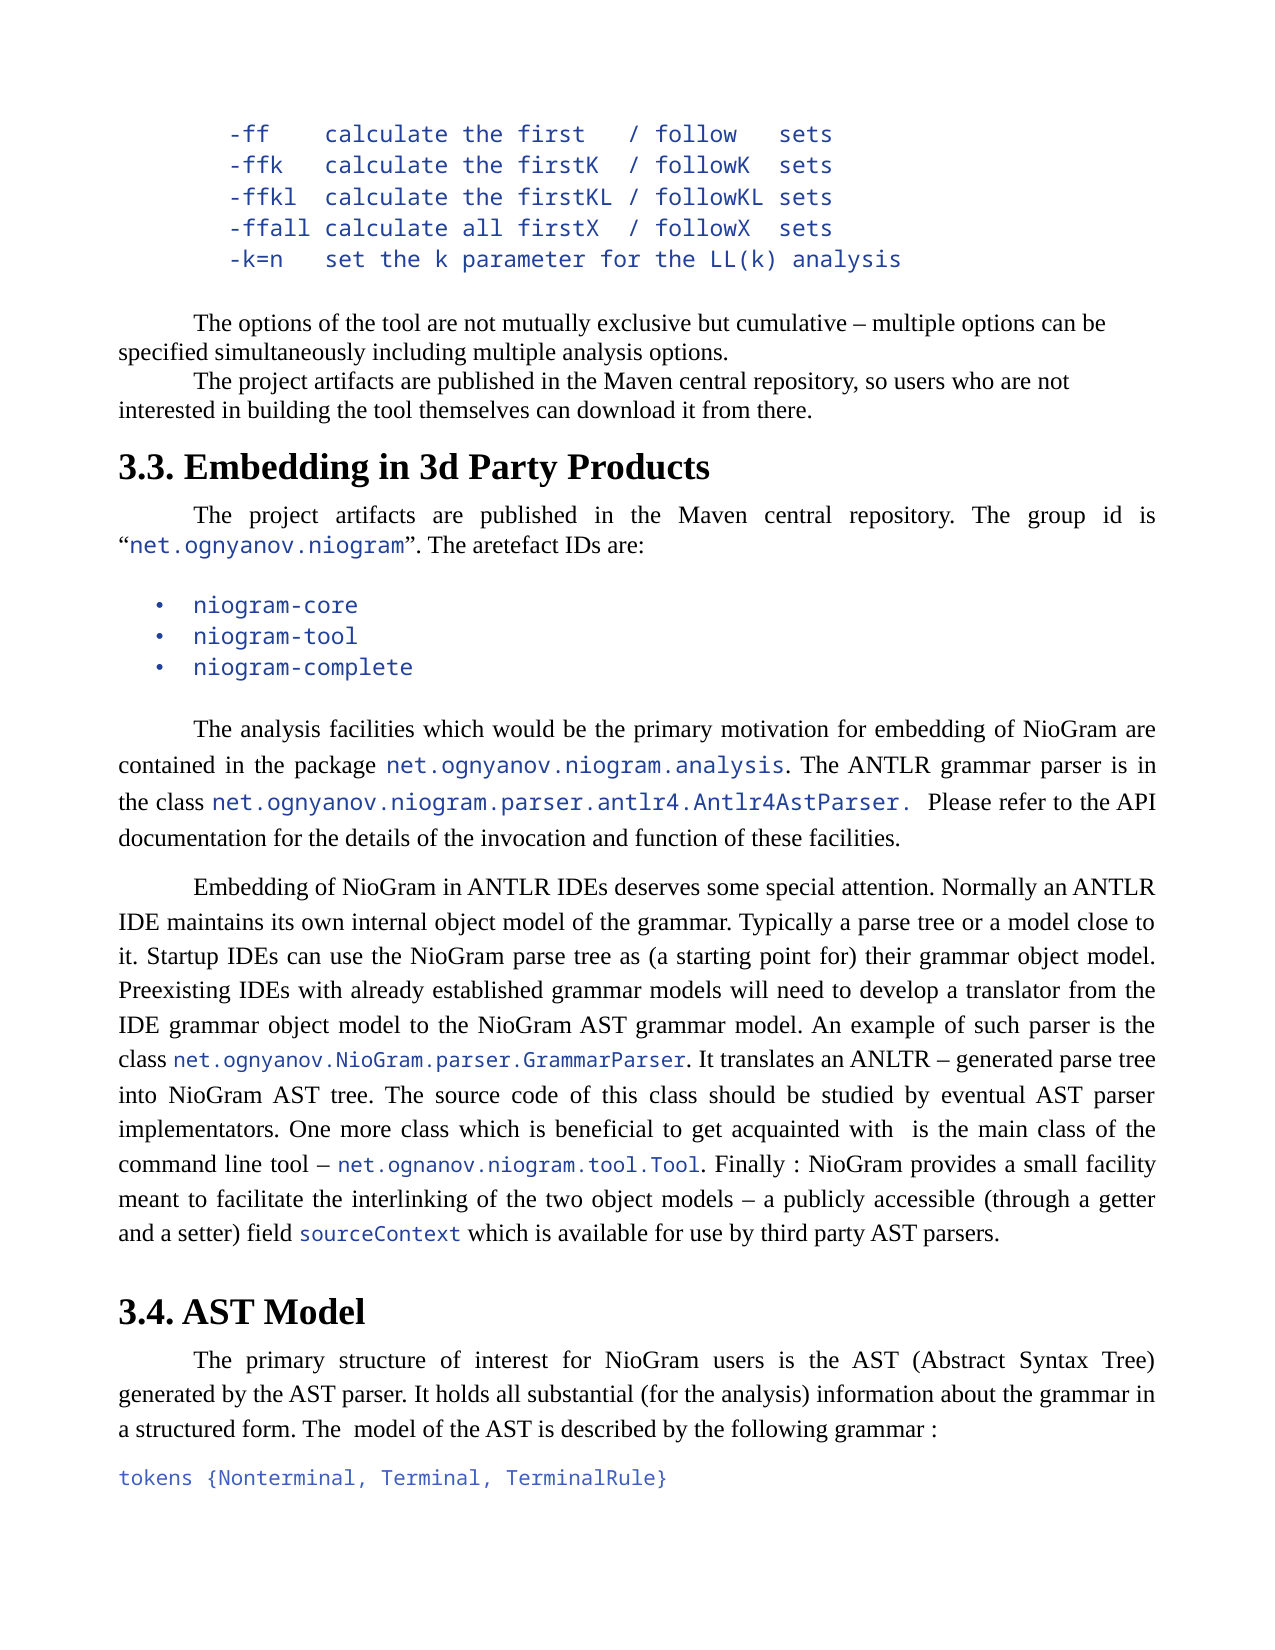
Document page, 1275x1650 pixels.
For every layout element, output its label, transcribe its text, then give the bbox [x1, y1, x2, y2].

text -ff calculate the first / follow sets [118, 118, 1157, 149]
list niogram-tool [156, 620, 1157, 651]
text The primary structure of interest for NioGram users is the AST (Abstract Syntax Tree) generated by the AST parser. It holds all substantial (for the analysis) information about the grammar in a structured form. The model of the AST is described by the following grammar : [118, 1345, 1157, 1442]
text -ffk calculate the firstK / followK sets [118, 149, 1157, 181]
list niogram-core [156, 589, 1157, 620]
text -ffkl calculate the firstKL / followKL sets [118, 181, 1157, 212]
text -ffall calculate all firstX / followX sets [118, 212, 1157, 243]
subtitle 3.4. AST Model [118, 1289, 1157, 1332]
list niogram-complete [156, 651, 1157, 682]
subtitle 3.3. Embedding in 3d Party Products [118, 444, 1157, 487]
text The project artifacts are published in the Maven central repository, so users who are not interested in building the tool themselves can download it from there. [118, 366, 1157, 423]
text The options of the tool are not mutually exclusive but cumulative – multiple options can be specified simultaneously including multiple analysis options. [118, 308, 1157, 366]
text The analysis facilities which would be the primary motivation for embedding of NioGram are contained in the package net.ognyanov.niogram.analysis. The ANTLR grammar parser is in the class net.ognyanov.niogram.parser.antlr4.Antlr4AstParser. Please refer to the API documentation for the details of the invocation and function of these facilities. [118, 714, 1157, 852]
text -k=n set the k parameter for the LL(k) analysis [118, 243, 1157, 274]
text The project artifacts are published in the Maven central repository. The group id is “net.ognyanov.niogram”. The aretefact IDs are: [118, 500, 1157, 560]
text tokens {Nonterminal, Terminal, TerminalRule} [118, 1463, 1157, 1491]
text Embedding of NioGram in ANTLR IDEs deserves some special attention. Normally an ANTLR IDE maintains its own internal object model of the grammar. Typically a parse tree or a model close to it. Startup IDEs can use the NioGram parse tree as (a starting point for) their grammar object model. Preexisting IDEs with already established grammar models will need to develop a translator from the IDE grammar object model to the NioGram AST grammar model. An example of such parser is the class net.ognyanov.NioGram.parser.GrammarParser. It translates an ANLTR – generated parse tree into NioGram AST tree. The source code of this class should be studied by eventual AST parser implementators. One more class which is beneficial to get acquainted with is the main class of the command line tool – net.ognanov.niogram.tool.Tool. Finally : NioGram provides a small facility meant to facilitate the interlinking of the two object models – a publicly accessible (through a getter and a setter) field sourceContext which is available for use by third party AST parsers. [118, 872, 1157, 1248]
